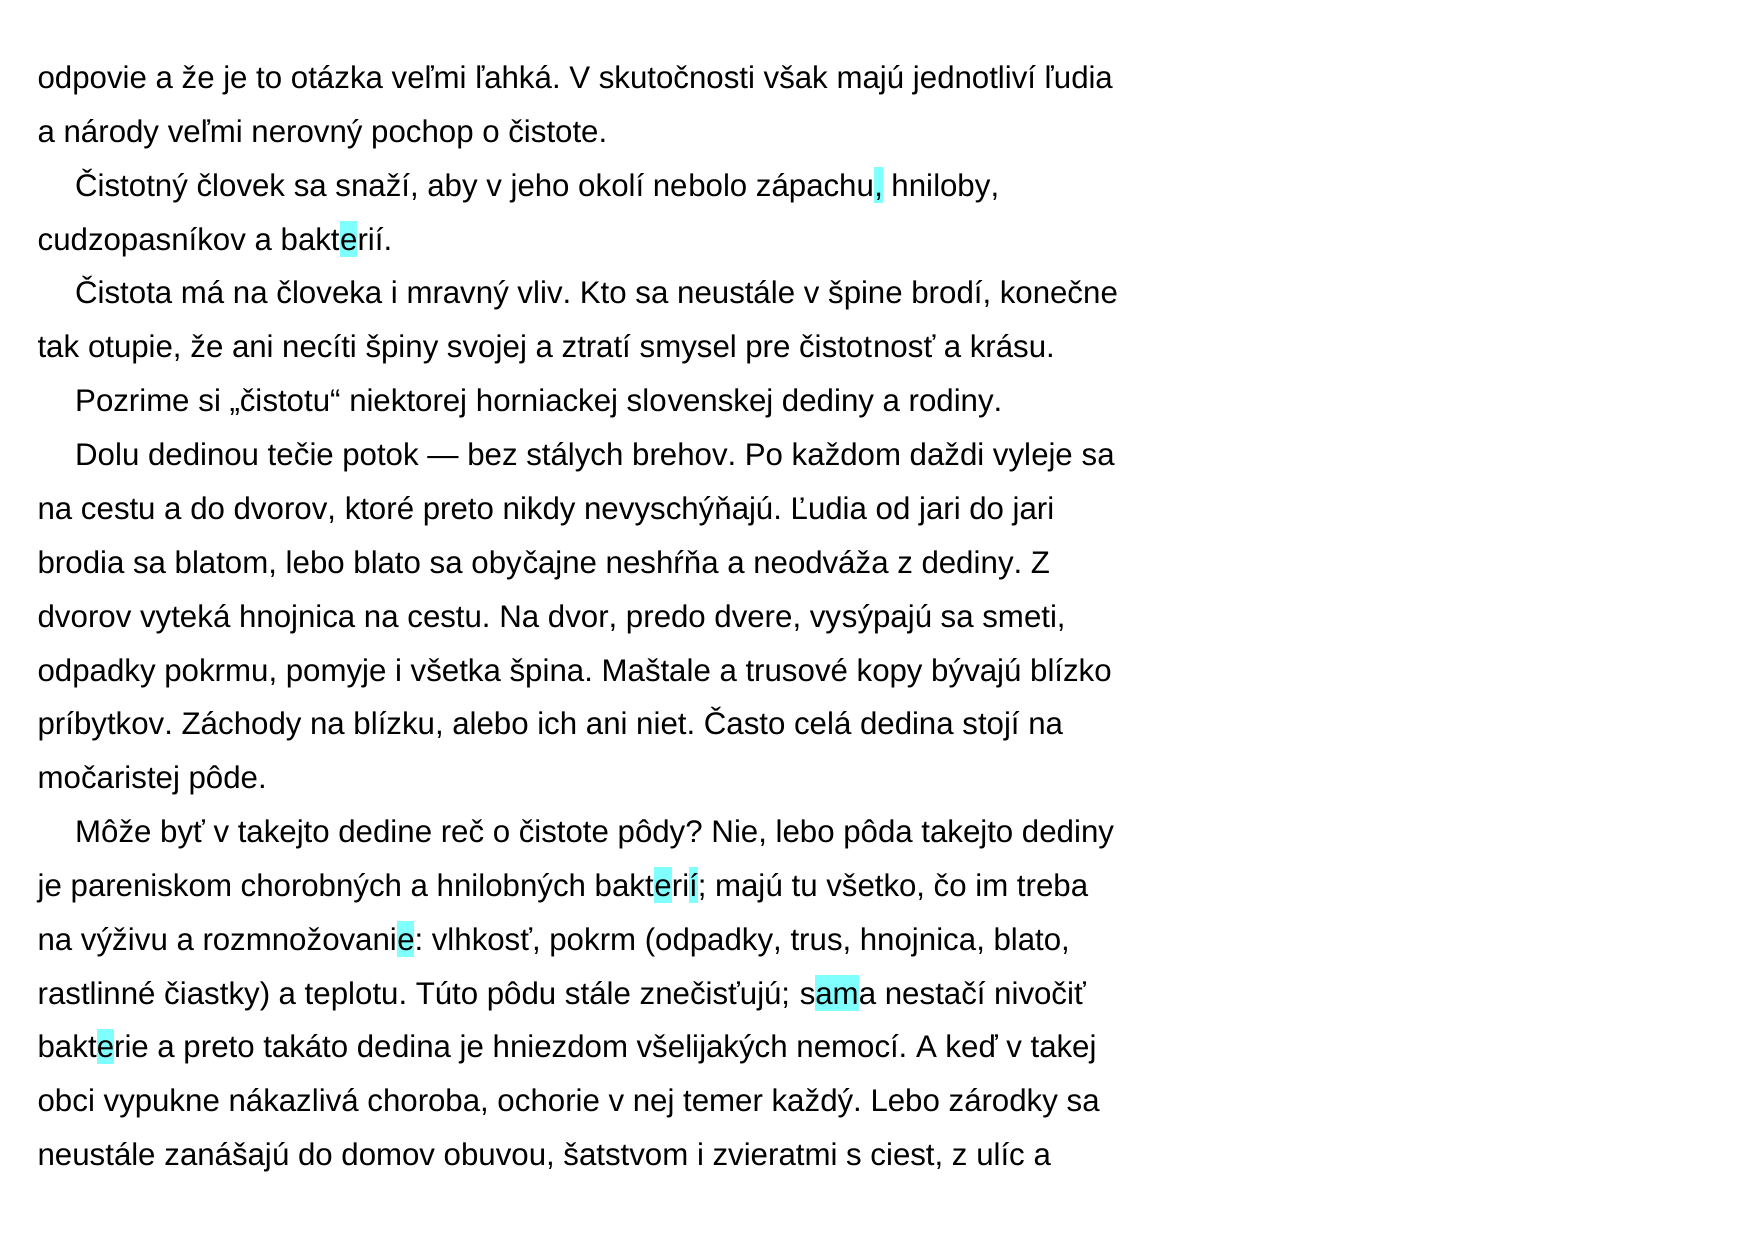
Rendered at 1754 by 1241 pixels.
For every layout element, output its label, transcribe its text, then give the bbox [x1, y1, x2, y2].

text Môže byť v takejto dedine reč o čistote pôdy? Nie, lebo pôda takejto dediny je pareniskom chorobných a hnilobných bakterií; majú tu všetko, čo im treba na výživu a rozmnožovanie: vlhkosť, pokrm (odpadky, trus, hnojnica, blato, rastlinné čiastky) a teplotu. Túto pôdu stále znečisťujú; sama nestačí nivočiť bakterie a preto takáto de­dina je hniezdom všelijakých nemocí. A keď v takej obci vypukne nákazlivá choroba, ochorie v nej temer každý. Lebo zárodky sa neustále zanášajú do domov obuvou, šatstvom i zvieratmi s ciest, z ulíc a [37, 813, 1130, 1172]
text Dolu dedinou tečie potok — bez stálych brehov. Po každom daždi vyleje sa na cestu a do dvorov, ktoré preto nikdy nevyschýňajú. Ľudia od jari do jari brodia sa blatom, lebo blato sa oby­čajne neshŕňa a neodváža z dediny. Z dvorov vy­teká hnojnica na cestu. Na dvor, predo dvere, vy­sýpajú sa smeti, odpadky pokrmu, pomyje i všetka špina. Maštale a trusové kopy bývajú blízko príbytkov. Záchody na blízku, alebo ich ani niet. Často celá dedina stojí na močaristej pôde. [37, 436, 1130, 795]
text Čistota má na človeka i mravný vliv. Kto sa neustále v špine brodí, konečne tak otupie, že ani necíti špiny svojej a ztratí smysel pre čistot­nosť a krásu. [37, 274, 1130, 364]
text odpovie a že je to otázka veľmi ľahká. V skutočnosti však majú jednotliví ľudia a národy veľmi nerovný pochop o čistote. [37, 59, 1130, 149]
text Pozrime si „čistotu“ niektorej horniackej slo­venskej dediny a rodiny. [37, 382, 1130, 418]
text Čistotný človek sa snaží, aby v jeho okolí ne­bolo zápachu, hniloby, cudzopasníkov a bakterií. [37, 167, 1130, 257]
